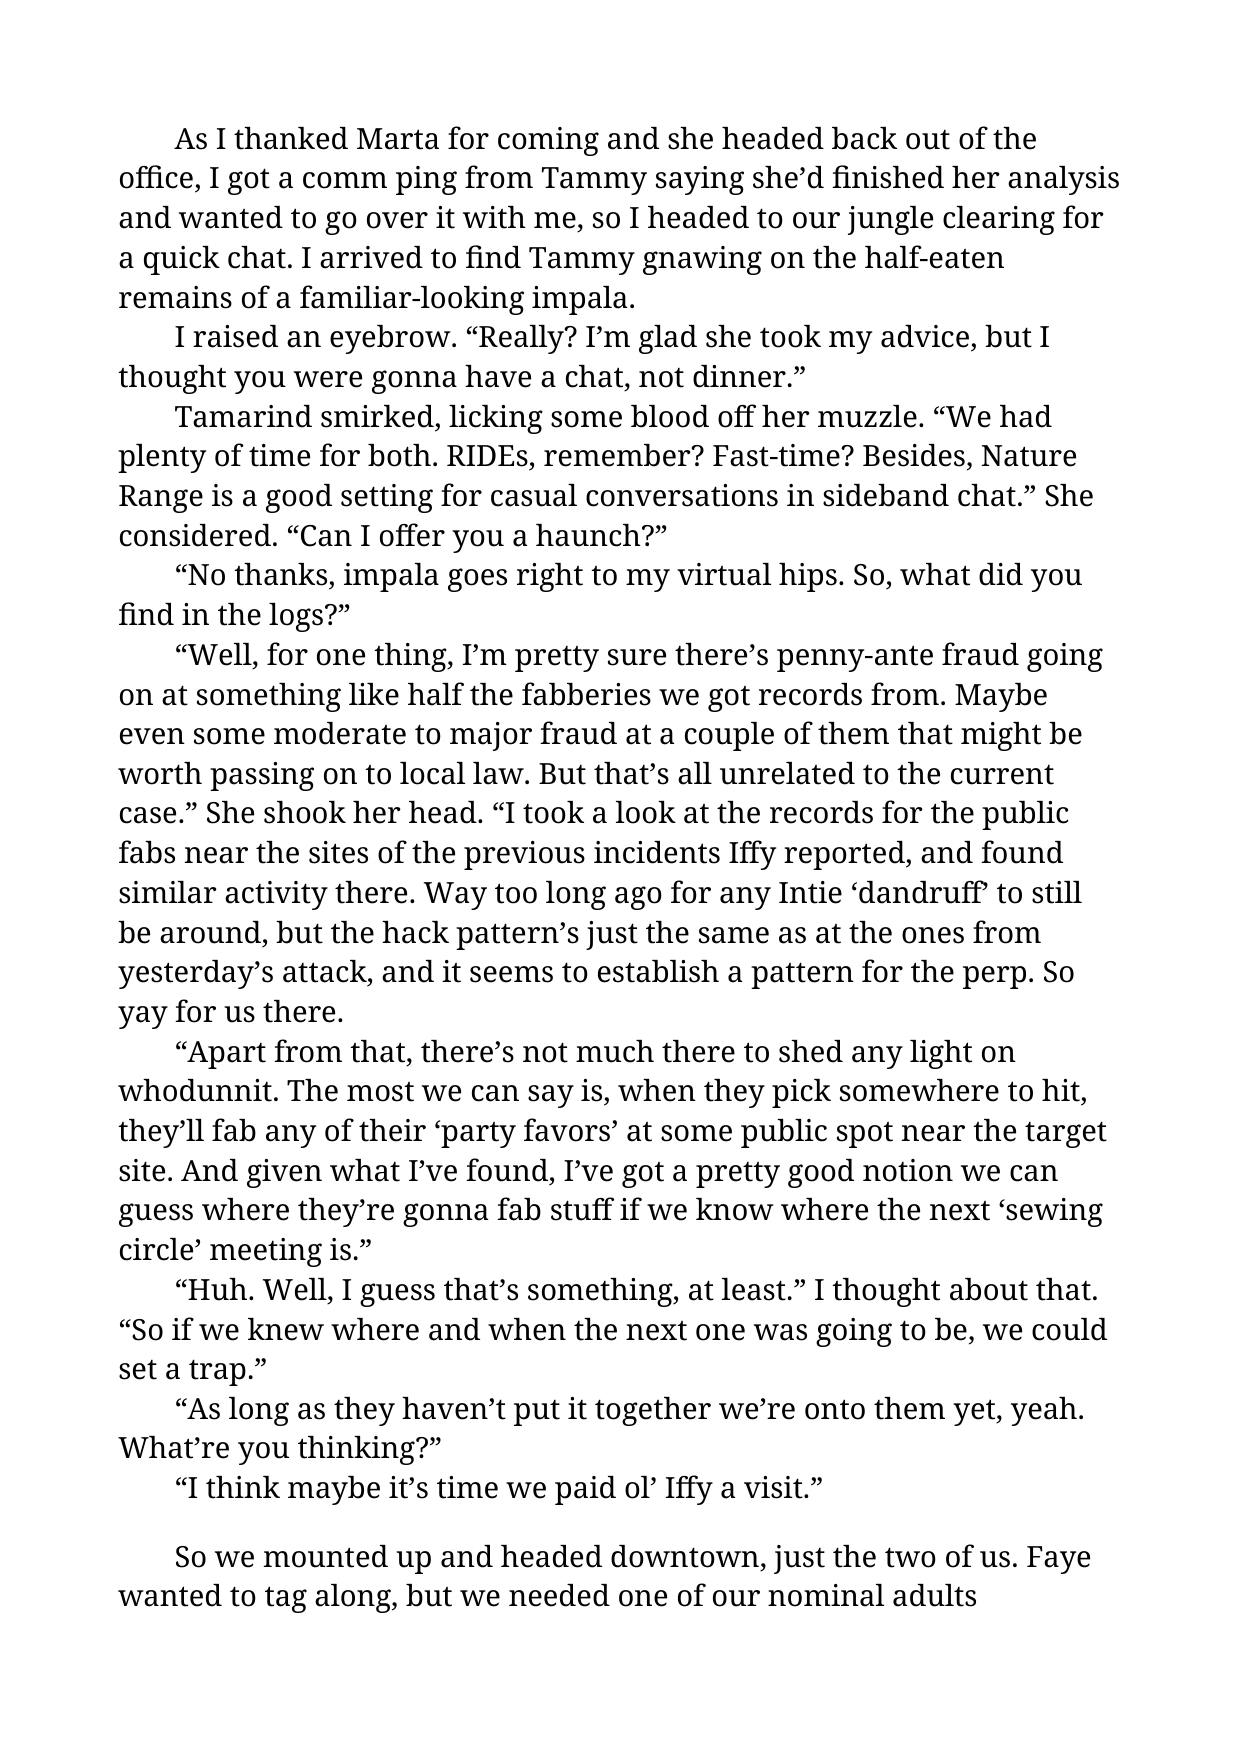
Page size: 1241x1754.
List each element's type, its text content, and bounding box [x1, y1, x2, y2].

text Tamarind smirked, licking some blood off her muzzle. “We had plenty of time for both. RIDEs, remember? Fast-time? Besides, Nature Range is a good setting for casual conversations in sideband chat.” She considered. “Can I offer you a haunch?” [118, 396, 1122, 555]
text So we mounted up and headed downtown, just the two of us. Faye wanted to tag along, but we needed one of our nominal adults [118, 1536, 1122, 1615]
text As I thanked Marta for coming and she headed back out of the office, I got a comm ping from Tammy saying she’d finished her analysis and wanted to go over it with me, so I headed to our jungle clearing for a quick chat. I arrived to find Tammy gnawing on the half-eaten remains of a familiar-looking impala. [118, 118, 1122, 317]
text I raised an eyebrow. “Really? I’m glad she took my advice, but I thought you were gonna have a chat, not dinner.” [118, 317, 1122, 396]
text “Apart from that, there’s not much there to shed any light on whodunnit. The most we can say is, when they pick somewhere to hit, they’ll fab any of their ‘party favors’ at some public spot near the target site. And given what I’ve found, I’ve got a pretty good notion we can guess where they’re gonna fab stuff if we know where the next ‘sewing circle’ meeting is.” [118, 1031, 1122, 1269]
text “Well, for one thing, I’m pretty sure there’s penny-ante fraud going on at something like half the fabberies we got records from. Maybe even some moderate to major fraud at a couple of them that might be worth passing on to local law. But that’s all unrelated to the current case.” She shook her head. “I took a look at the records for the public fabs near the sites of the previous incidents Iffy reported, and found similar activity there. Way too long ago for any Intie ‘dandruff’ to still be around, but the hack pattern’s just the same as at the ones from yesterday’s attack, and it seems to establish a pattern for the perp. So yay for us there. [118, 634, 1122, 1031]
text “No thanks, impala goes right to my virtual hips. So, what did you find in the logs?” [118, 555, 1122, 634]
text “Huh. Well, I guess that’s something, at least.” I thought about that. “So if we knew where and when the next one was going to be, we could set a trap.” [118, 1269, 1122, 1388]
text “As long as they haven’t put it together we’re onto them yet, yeah. What’re you thinking?” [118, 1388, 1122, 1467]
text “I think maybe it’s time we paid ol’ Iffy a visit.” [118, 1467, 1122, 1507]
